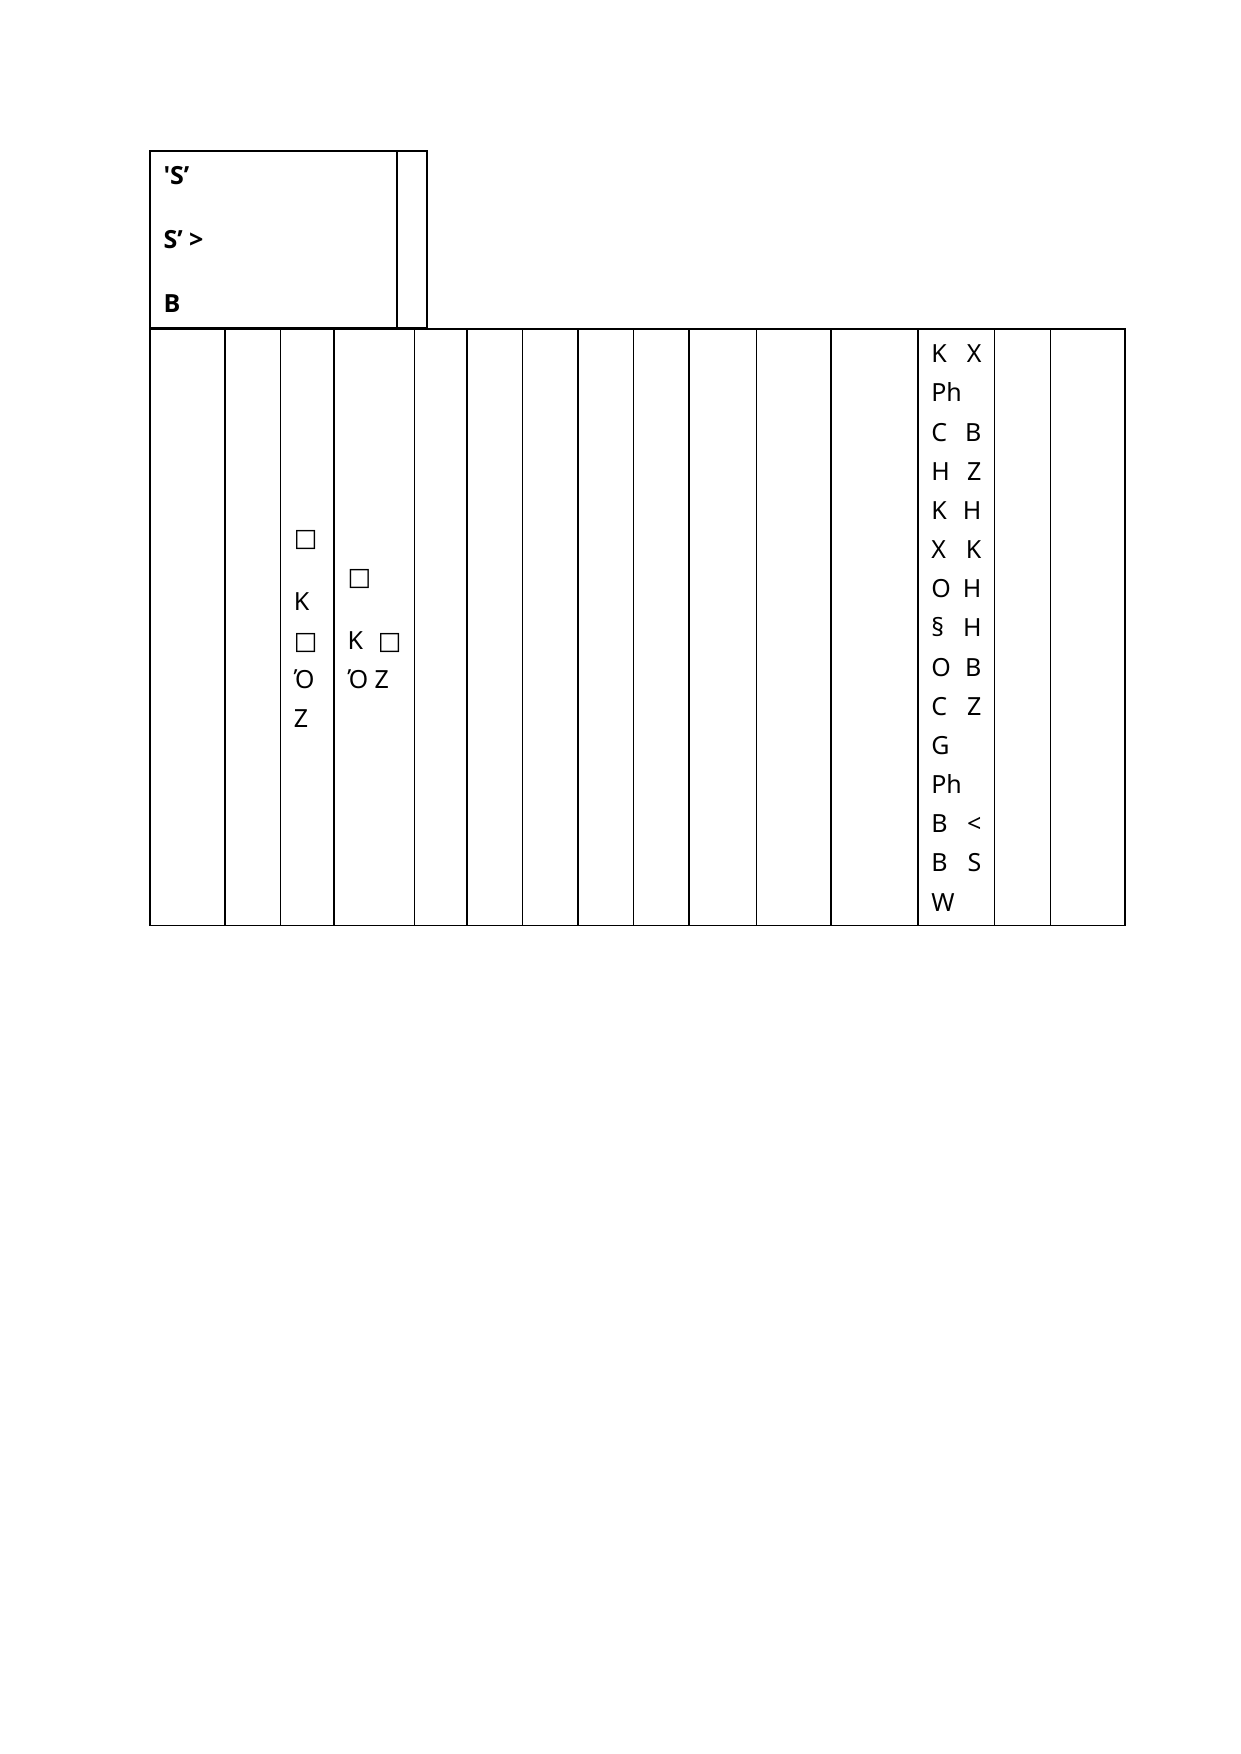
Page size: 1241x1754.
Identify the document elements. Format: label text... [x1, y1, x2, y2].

table_header [579, 330, 633, 924]
table_header [832, 330, 917, 924]
table_header [523, 330, 577, 924]
table_header [1051, 330, 1124, 924]
table_header [690, 330, 756, 924]
table_header Κ X Ph C Β H Z K H X K O H § H O B C Z G Ph B < B S W [919, 330, 994, 924]
table_header □ Κ □ Ό Ζ [335, 330, 414, 924]
table_header [415, 330, 466, 924]
table_header [151, 330, 224, 924]
table_cell 'S’ S’ > B [151, 152, 396, 326]
table_header □ Κ □ Ό Ζ [281, 330, 333, 924]
table_header [468, 330, 522, 924]
table_header [995, 330, 1050, 924]
table_header [757, 330, 830, 924]
table_header [226, 330, 280, 924]
table_header [634, 330, 688, 924]
table_cell [398, 152, 426, 326]
